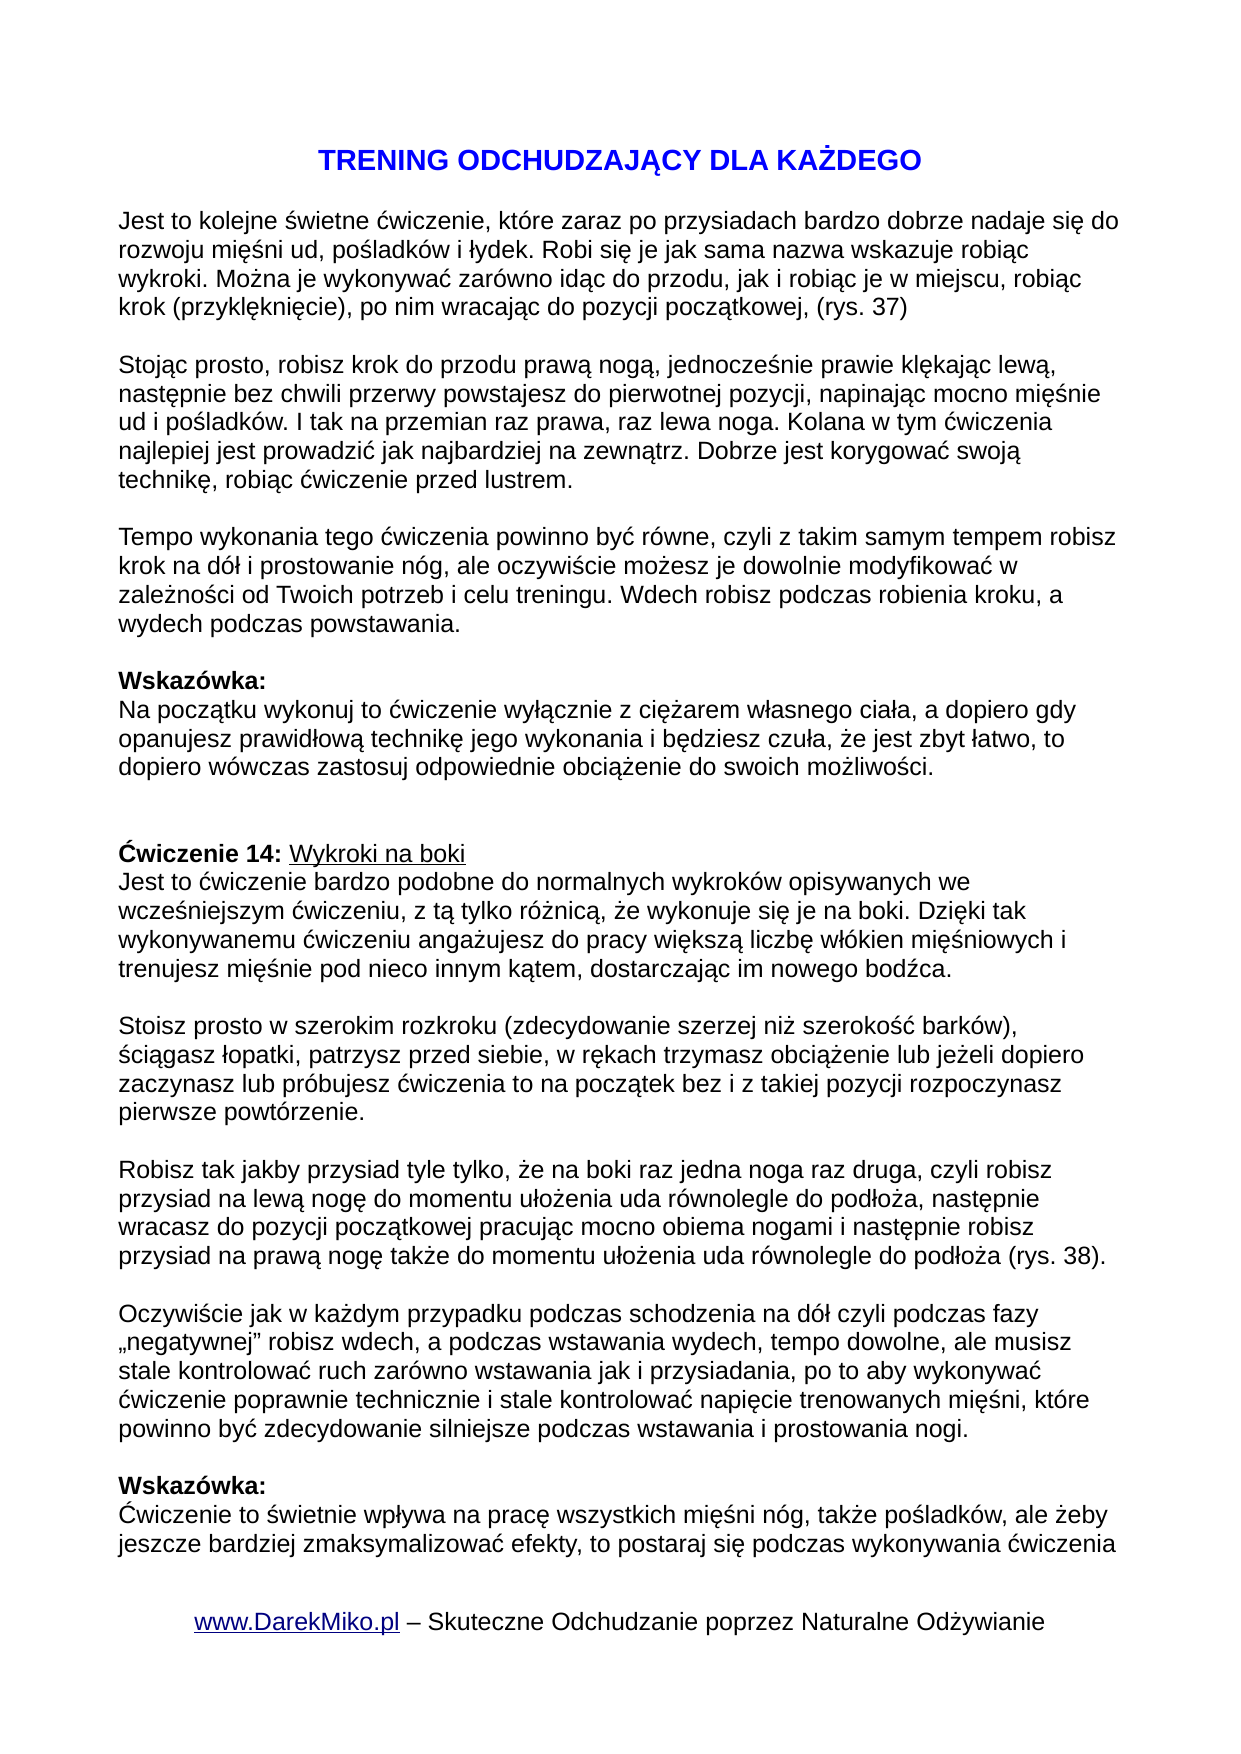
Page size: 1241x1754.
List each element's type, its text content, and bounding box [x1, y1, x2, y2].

text Wskazówka: [118, 1471, 1122, 1500]
text Jest to ćwiczenie bardzo podobne do normalnych wykroków opisywanych we wcześniejszym ćwiczeniu, z tą tylko różnicą, że wykonuje się je na boki. Dzięki tak wykonywanemu ćwiczeniu angażujesz do pracy większą liczbę włókien mięśniowych i trenujesz mięśnie pod nieco innym kątem, dostarczając im nowego bodźca. [118, 867, 1122, 982]
text Jest to kolejne świetne ćwiczenie, które zaraz po przysiadach bardzo dobrze nadaje się do rozwoju mięśni ud, pośladków i łydek. Robi się je jak sama nazwa wskazuje robiąc wykroki. Można je wykonywać zarówno idąc do przodu, jak i robiąc je w miejscu, robiąc krok (przyklęknięcie), po nim wracając do pozycji początkowej, (rys. 37) [118, 206, 1122, 321]
text Stoisz prosto w szerokim rozkroku (zdecydowanie szerzej niż szerokość barków), ściągasz łopatki, patrzysz przed siebie, w rękach trzymasz obciążenie lub jeżeli dopiero zaczynasz lub próbujesz ćwiczenia to na początek bez i z takiej pozycji rozpoczynasz pierwsze powtórzenie. [118, 1011, 1122, 1126]
text Stojąc prosto, robisz krok do przodu prawą nogą, jednocześnie prawie klękając lewą, następnie bez chwili przerwy powstajesz do pierwotnej pozycji, napinając mocno mięśnie ud i pośladków. I tak na przemian raz prawa, raz lewa noga. Kolana w tym ćwiczenia najlepiej jest prowadzić jak najbardziej na zewnątrz. Dobrze jest korygować swoją technikę, robiąc ćwiczenie przed lustrem. [118, 350, 1122, 494]
text Ćwiczenie to świetnie wpływa na pracę wszystkich mięśni nóg, także pośladków, ale żeby jeszcze bardziej zmaksymalizować efekty, to postaraj się podczas wykonywania ćwiczenia [118, 1500, 1122, 1557]
text Ćwiczenie 14: Wykroki na boki [118, 839, 1122, 867]
text Wskazówka: [118, 666, 1122, 695]
text Na początku wykonuj to ćwiczenie wyłącznie z ciężarem własnego ciała, a dopiero gdy opanujesz prawidłową technikę jego wykonania i będziesz czuła, że jest zbyt łatwo, to dopiero wówczas zastosuj odpowiednie obciążenie do swoich możliwości. [118, 695, 1122, 781]
text Tempo wykonania tego ćwiczenia powinno być równe, czyli z takim samym tempem robisz krok na dół i prostowanie nóg, ale oczywiście możesz je dowolnie modyfikować w zależności od Twoich potrzeb i celu treningu. Wdech robisz podczas robienia kroku, a wydech podczas powstawania. [118, 522, 1122, 637]
text Robisz tak jakby przysiad tyle tylko, że na boki raz jedna noga raz druga, czyli robisz przysiad na lewą nogę do momentu ułożenia uda równolegle do podłoża, następnie wracasz do pozycji początkowej pracując mocno obiema nogami i następnie robisz przysiad na prawą nogę także do momentu ułożenia uda równolegle do podłoża (rys. 38). [118, 1155, 1122, 1270]
text Oczywiście jak w każdym przypadku podczas schodzenia na dół czyli podczas fazy „negatywnej” robisz wdech, a podczas wstawania wydech, tempo dowolne, ale musisz stale kontrolować ruch zarówno wstawania jak i przysiadania, po to aby wykonywać ćwiczenie poprawnie technicznie i stale kontrolować napięcie trenowanych mięśni, które powinno być zdecydowanie silniejsze podczas wstawania i prostowania nogi. [118, 1299, 1122, 1442]
